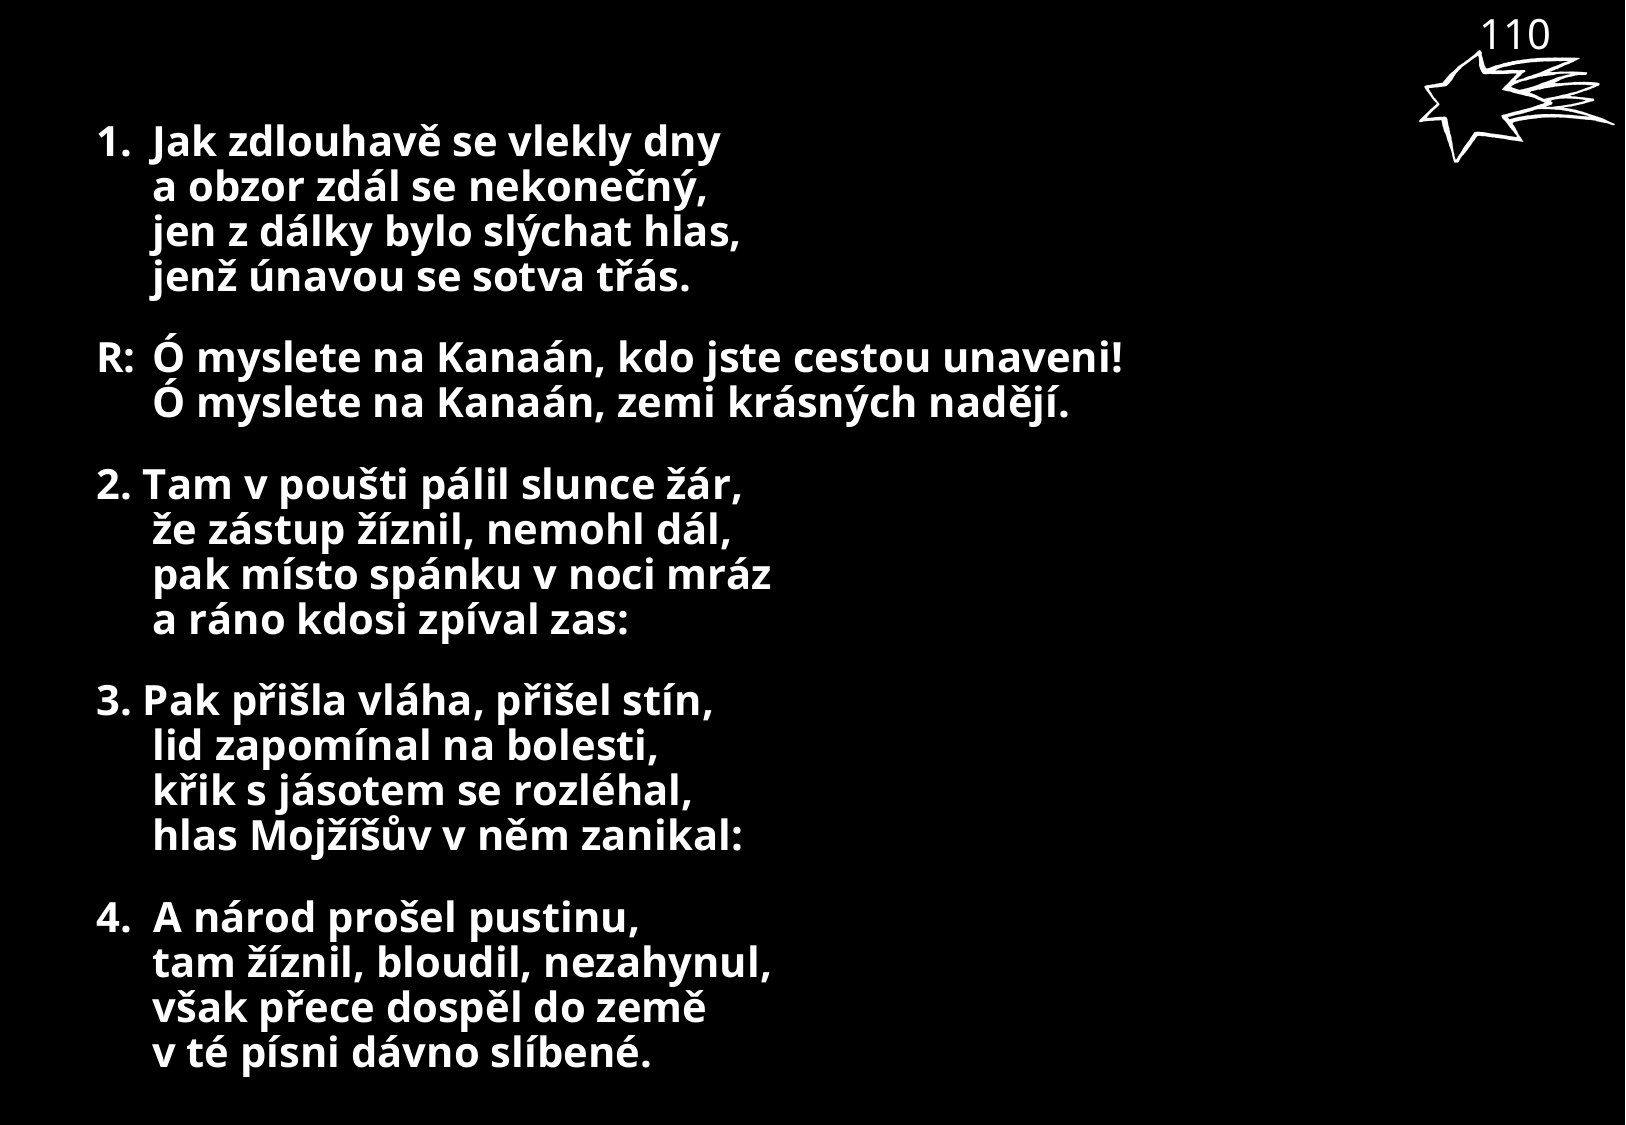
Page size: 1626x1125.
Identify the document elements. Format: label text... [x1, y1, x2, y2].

text_box 110 [1405, 0, 1626, 66]
list Jak zdlouhavě se vlekly dny a obzor zdál se nekonečný, jen z dálky bylo slýchat hlas, jenž únavou se sotva třás. R: Ó myslete na Kanaán, kdo jste cestou unaveni! Ó myslete na Kanaán, zemi krásných nadějí. 2. Tam v poušti pálil slunce žár, že zástup žíznil, nemohl dál, pak místo spánku v noci mráz a ráno kdosi zpíval zas: 3. Pak přišla vláha, přišel stín, lid zapomínal na bolesti, křik s jásotem se rozléhal, hlas Mojžíšův v něm zanikal: 4. A národ prošel pustinu, tam žíznil, bloudil, nezahynul, však přece dospěl do země v té písni dávno slíbené. [81, 112, 1544, 1101]
